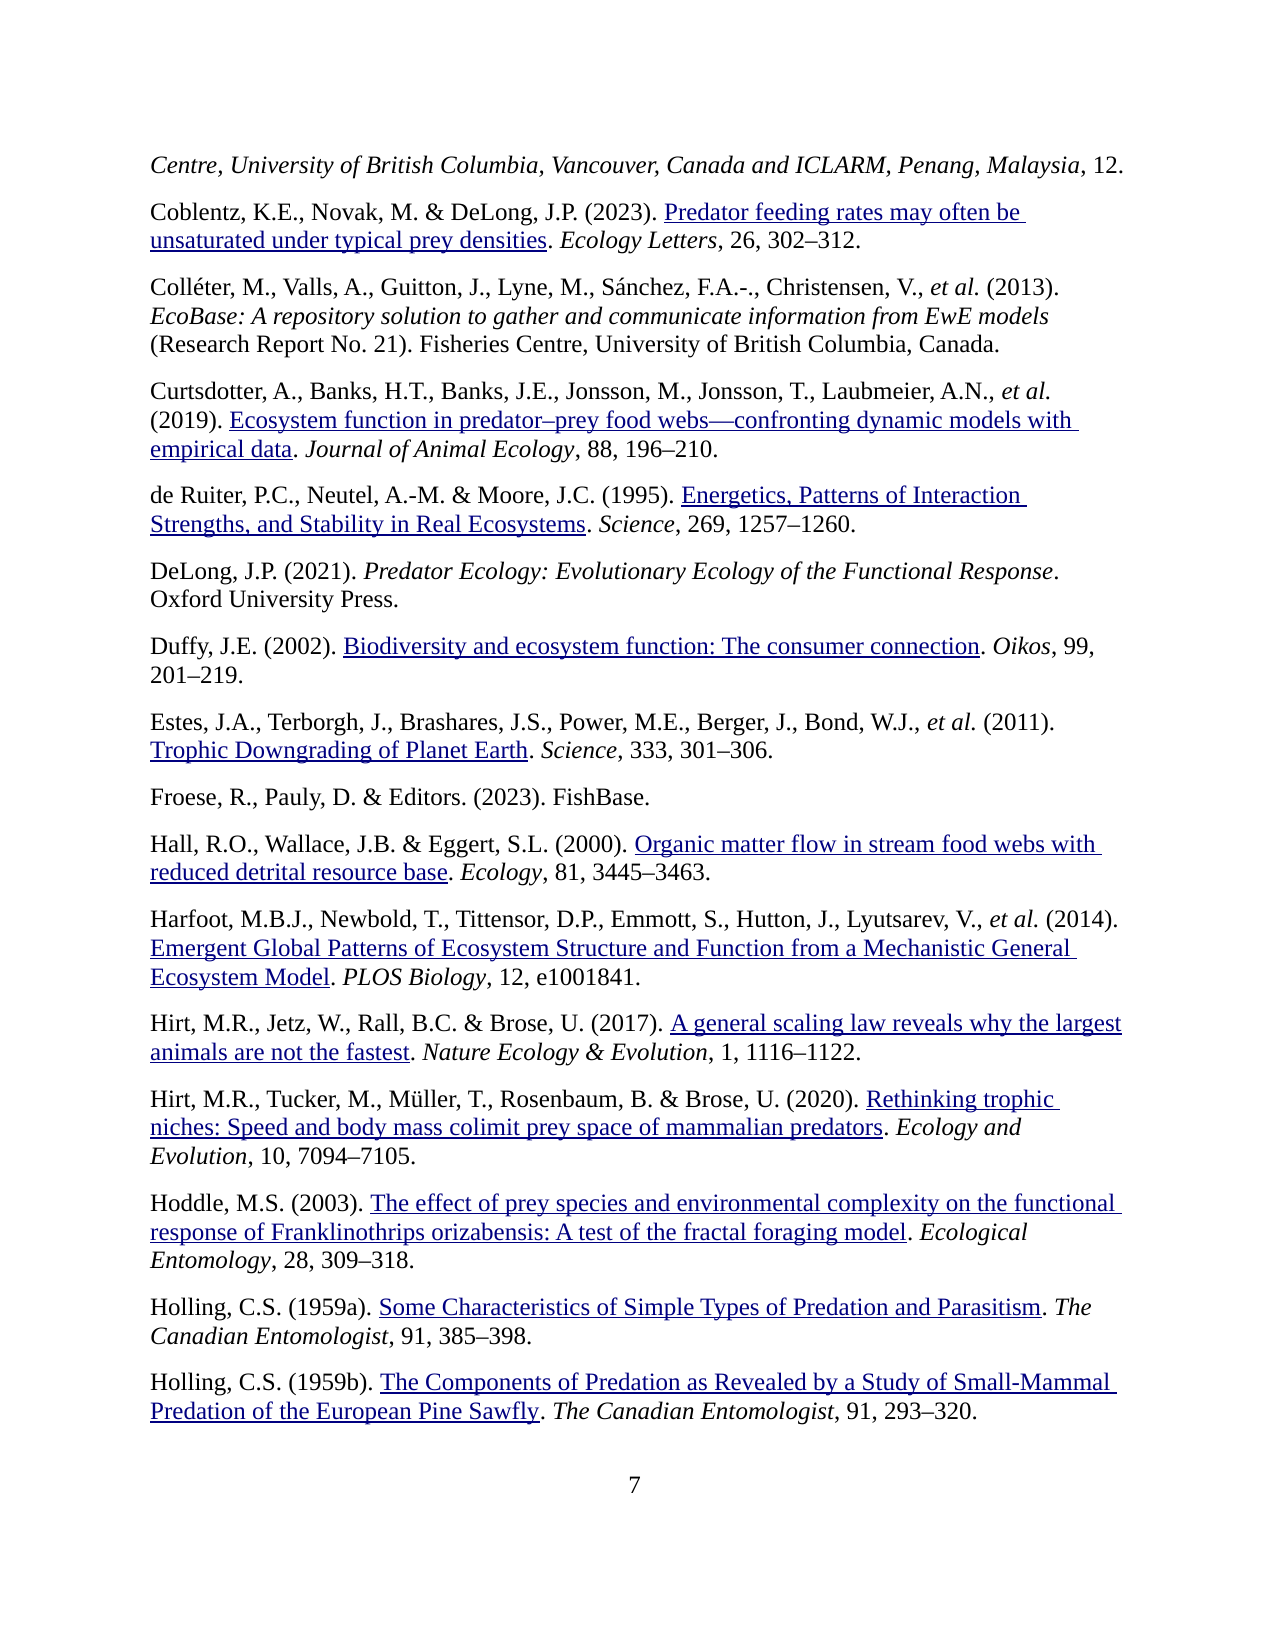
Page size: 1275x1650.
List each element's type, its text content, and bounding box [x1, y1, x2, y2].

text de Ruiter, P.C., Neutel, A.-M. & Moore, J.C. (1995). Energetics, Patterns of Interaction Strengths, and Stability in Real Ecosystems. Science, 269, 1257–1260. [150, 480, 1125, 538]
text Estes, J.A., Terborgh, J., Brashares, J.S., Power, M.E., Berger, J., Bond, W.J., et al. (2011). Trophic Downgrading of Planet Earth. Science, 333, 301–306. [150, 707, 1125, 764]
text Curtsdotter, A., Banks, H.T., Banks, J.E., Jonsson, M., Jonsson, T., Laubmeier, A.N., et al. (2019). Ecosystem function in predator–prey food webs—confronting dynamic models with empirical data. Journal of Animal Ecology, 88, 196–210. [150, 376, 1125, 462]
text DeLong, J.P. (2021). Predator Ecology: Evolutionary Ecology of the Functional Response. Oxford University Press. [150, 556, 1125, 613]
text Centre, University of British Columbia, Vancouver, Canada and ICLARM, Penang, Malaysia, 12. [150, 150, 1125, 179]
text Holling, C.S. (1959a). Some Characteristics of Simple Types of Predation and Parasitism. The Canadian Entomologist, 91, 385–398. [150, 1292, 1125, 1349]
text Hoddle, M.S. (2003). The effect of prey species and environmental complexity on the functional response of Franklinothrips orizabensis: A test of the fractal foraging model. Ecological Entomology, 28, 309–318. [150, 1188, 1125, 1274]
text Harfoot, M.B.J., Newbold, T., Tittensor, D.P., Emmott, S., Hutton, J., Lyutsarev, V., et al. (2014). Emergent Global Patterns of Ecosystem Structure and Function from a Mechanistic General Ecosystem Model. PLOS Biology, 12, e1001841. [150, 904, 1125, 990]
text Hirt, M.R., Tucker, M., Müller, T., Rosenbaum, B. & Brose, U. (2020). Rethinking trophic niches: Speed and body mass colimit prey space of mammalian predators. Ecology and Evolution, 10, 7094–7105. [150, 1084, 1125, 1170]
text Colléter, M., Valls, A., Guitton, J., Lyne, M., Sánchez, F.A.-., Christensen, V., et al. (2013). EcoBase: A repository solution to gather and communicate information from EwE models (Research Report No. 21). Fisheries Centre, University of British Columbia, Canada. [150, 272, 1125, 358]
text Duffy, J.E. (2002). Biodiversity and ecosystem function: The consumer connection. Oikos, 99, 201–219. [150, 631, 1125, 689]
text Hirt, M.R., Jetz, W., Rall, B.C. & Brose, U. (2017). A general scaling law reveals why the largest animals are not the fastest. Nature Ecology & Evolution, 1, 1116–1122. [150, 1008, 1125, 1066]
text Froese, R., Pauly, D. & Editors. (2023). FishBase. [150, 782, 1125, 811]
text Hall, R.O., Wallace, J.B. & Eggert, S.L. (2000). Organic matter flow in stream food webs with reduced detrital resource base. Ecology, 81, 3445–3463. [150, 829, 1125, 886]
text Coblentz, K.E., Novak, M. & DeLong, J.P. (2023). Predator feeding rates may often be unsaturated under typical prey densities. Ecology Letters, 26, 302–312. [150, 197, 1125, 254]
text Holling, C.S. (1959b). The Components of Predation as Revealed by a Study of Small-Mammal Predation of the European Pine Sawfly. The Canadian Entomologist, 91, 293–320. [150, 1367, 1125, 1425]
